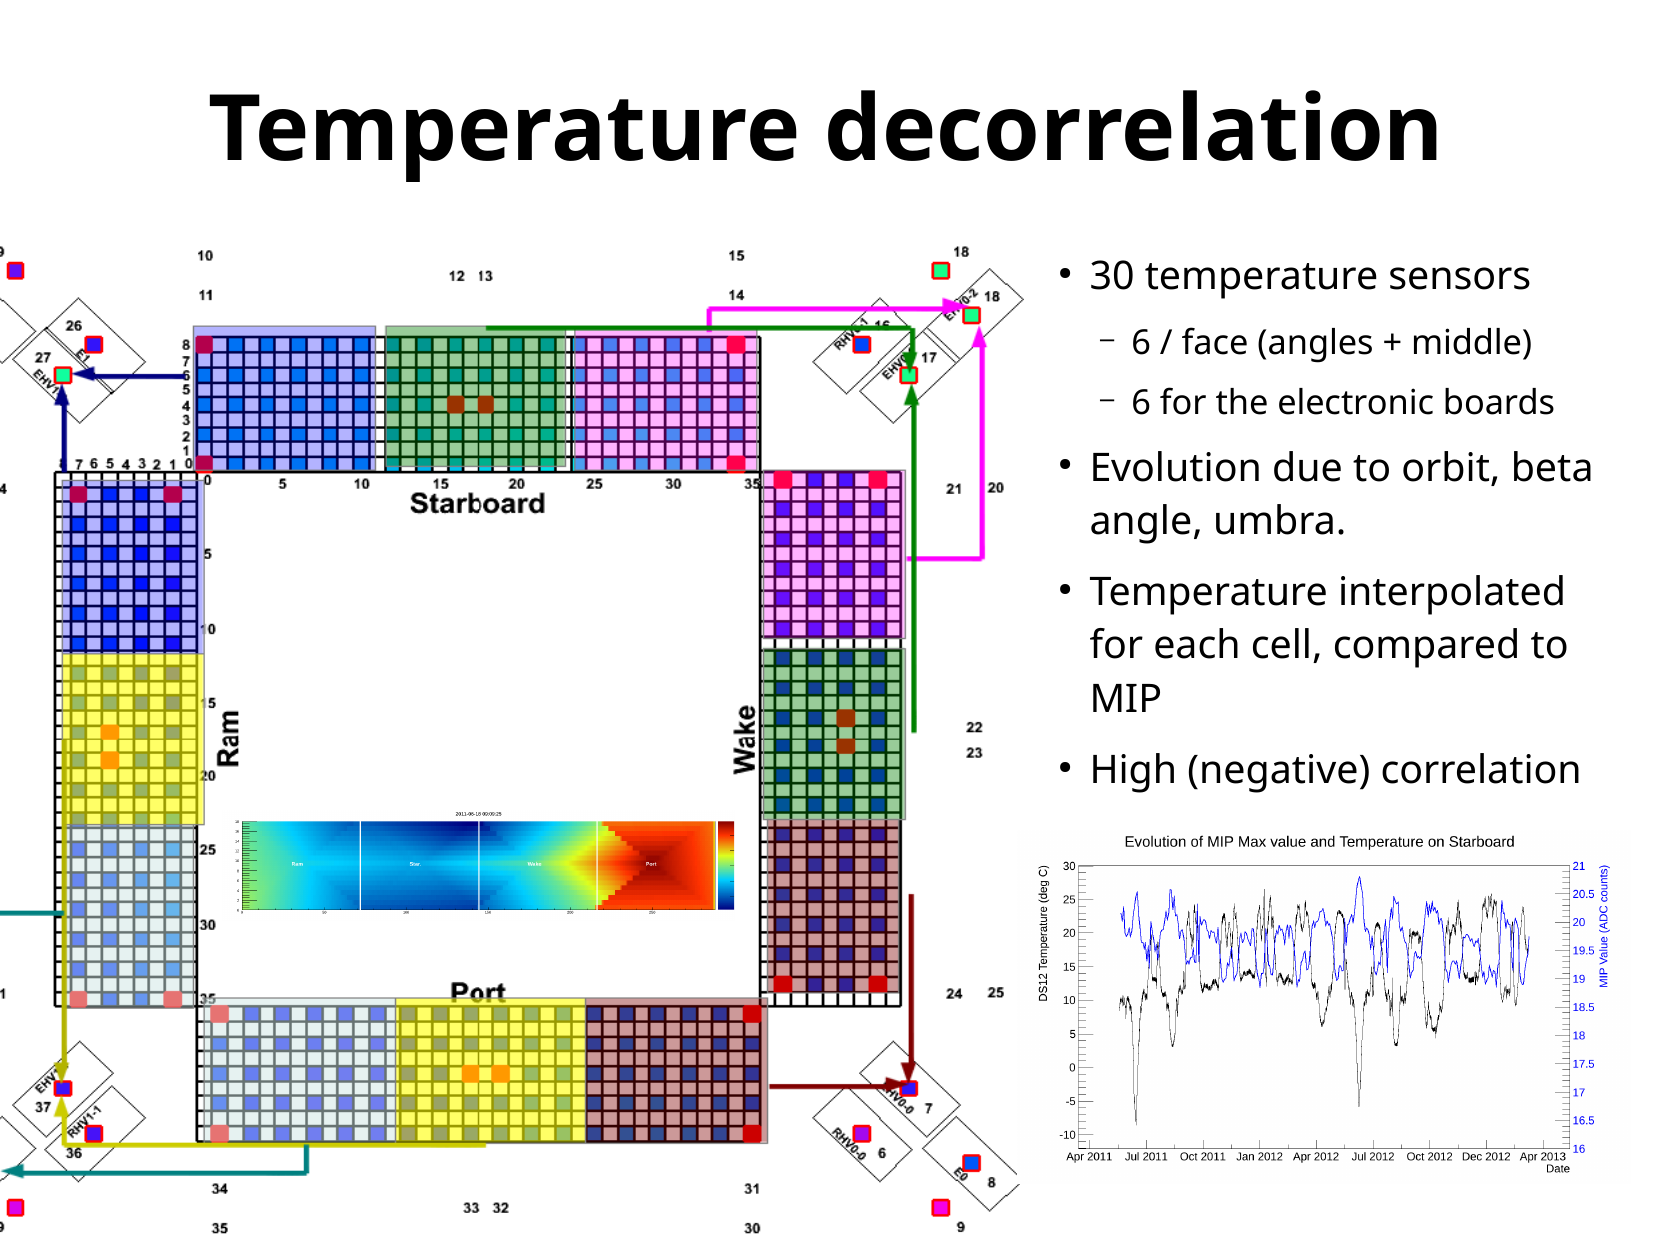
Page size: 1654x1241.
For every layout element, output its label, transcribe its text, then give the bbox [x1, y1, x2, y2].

title Temperature decorrelation [82, 21, 1571, 229]
picture [0, 239, 1631, 1241]
list 30 temperature sensors 6 / face (angles + middle) 6 for the electronic boards Evolution due to orbit, beta angle, umbra. Temperature interpolated for each cell, compared to MIP High (negative) correlation [1047, 247, 1609, 807]
